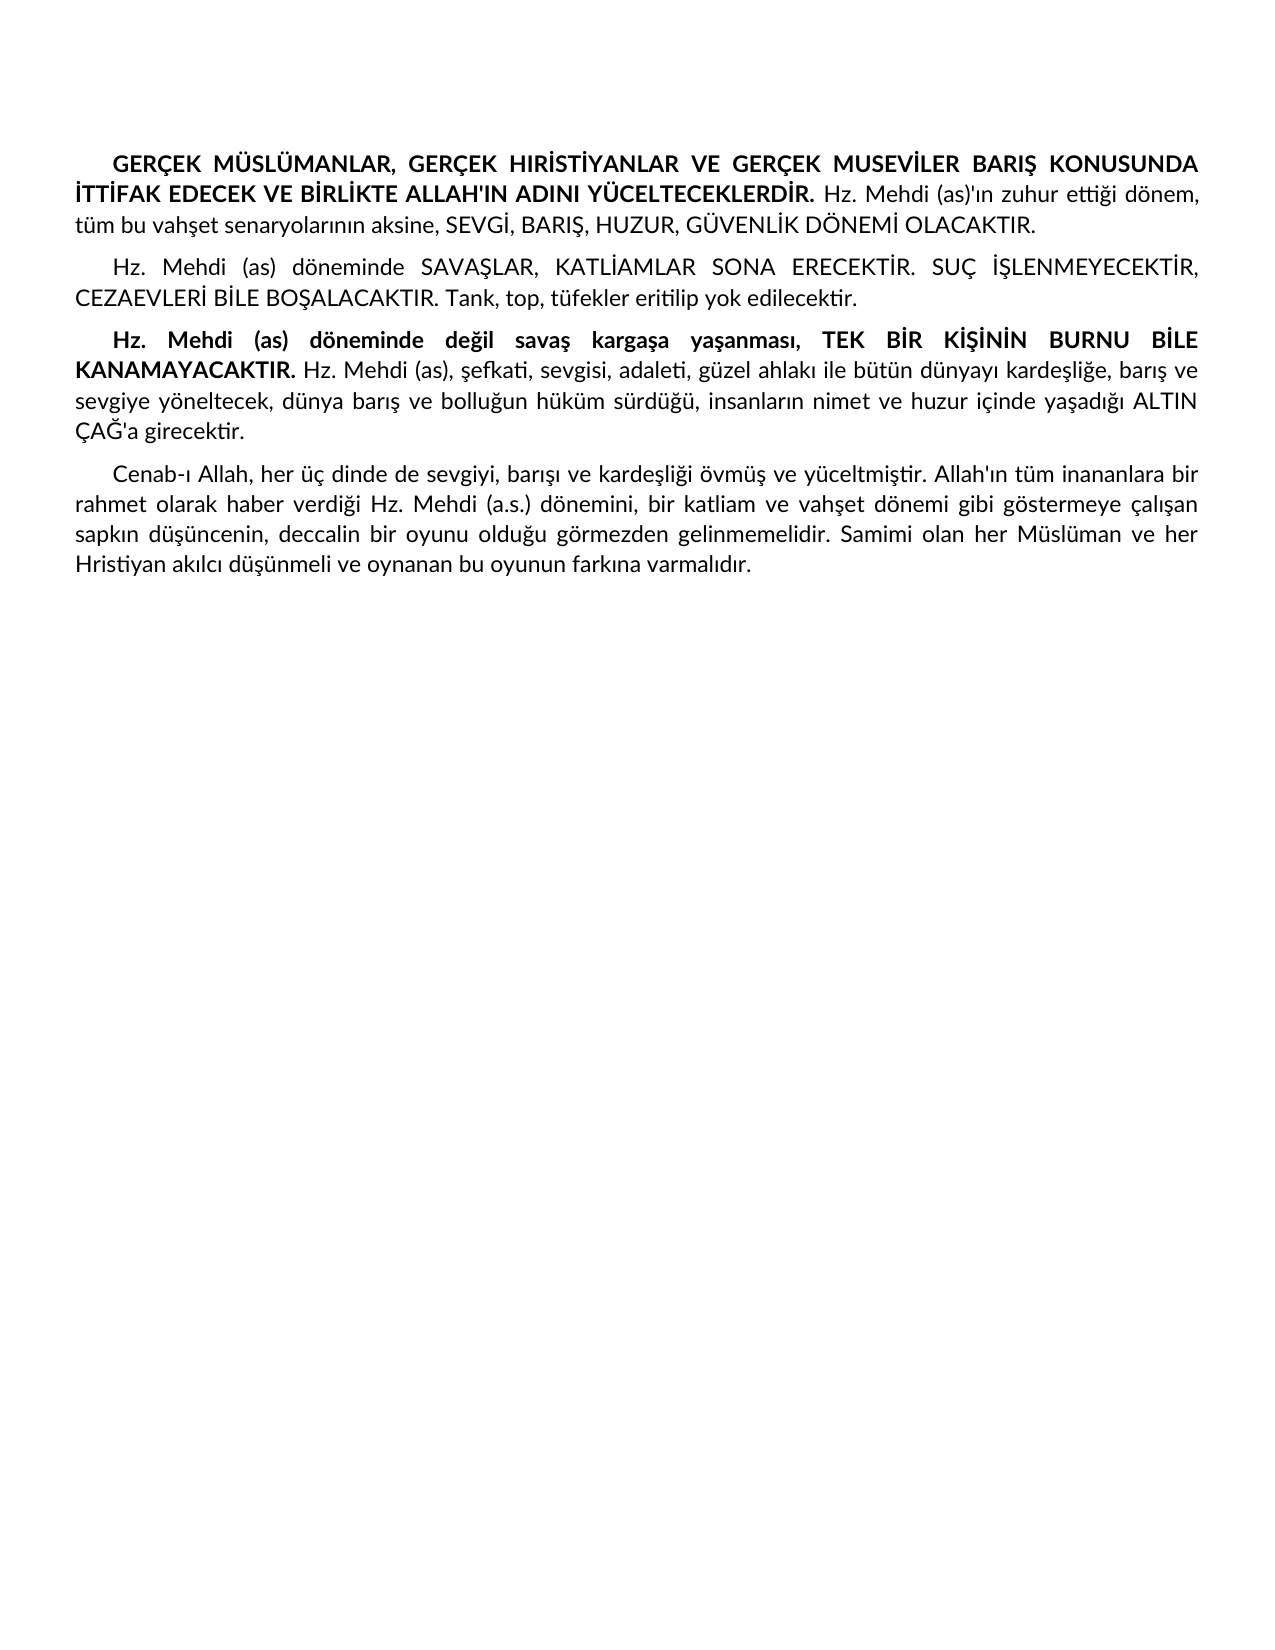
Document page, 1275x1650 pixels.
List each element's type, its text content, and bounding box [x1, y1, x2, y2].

text GERÇEK MÜSLÜMANLAR, GERÇEK HIRİSTİYANLAR VE GERÇEK MUSEVİLER BARIŞ KONUSUNDA İTTİFAK EDECEK VE BİRLİKTE ALLAH'IN ADINI YÜCELTECEKLERDİR. Hz. Mehdi (as)'ın zuhur ettiği dönem, tüm bu vahşet senaryolarının aksine, SEVGİ, BARIŞ, HUZUR, GÜVENLİK DÖNEMİ OLACAKTIR. [75, 150, 1200, 238]
text Cenab-ı Allah, her üç dinde de sevgiyi, barışı ve kardeşliği övmüş ve yüceltmiştir. Allah'ın tüm inananlara bir rahmet olarak haber verdiği Hz. Mehdi (a.s.) dönemini, bir katliam ve vahşet dönemi gibi göstermeye çalışan sapkın düşüncenin, deccalin bir oyunu olduğu görmezden gelinmemelidir. Samimi olan her Müslüman ve her Hristiyan akılcı düşünmeli ve oynanan bu oyunun farkına varmalıdır. [75, 459, 1200, 577]
text Hz. Mehdi (as) döneminde SAVAŞLAR, KATLİAMLAR SONA ERECEKTİR. SUÇ İŞLENMEYECEKTİR, CEZAEVLERİ BİLE BOŞALACAKTIR. Tank, top, tüfekler eritilip yok edilecektir. [75, 253, 1200, 311]
text Hz. Mehdi (as) döneminde değil savaş kargaşa yaşanması, TEK BİR KİŞİNİN BURNU BİLE KANAMAYACAKTIR. Hz. Mehdi (as), şefkati, sevgisi, adaleti, güzel ahlakı ile bütün dünyayı kardeşliğe, barış ve sevgiye yöneltecek, dünya barış ve bolluğun hüküm sürdüğü, insanların nimet ve huzur içinde yaşadığı ALTIN ÇAĞ'a girecektir. [75, 326, 1200, 444]
